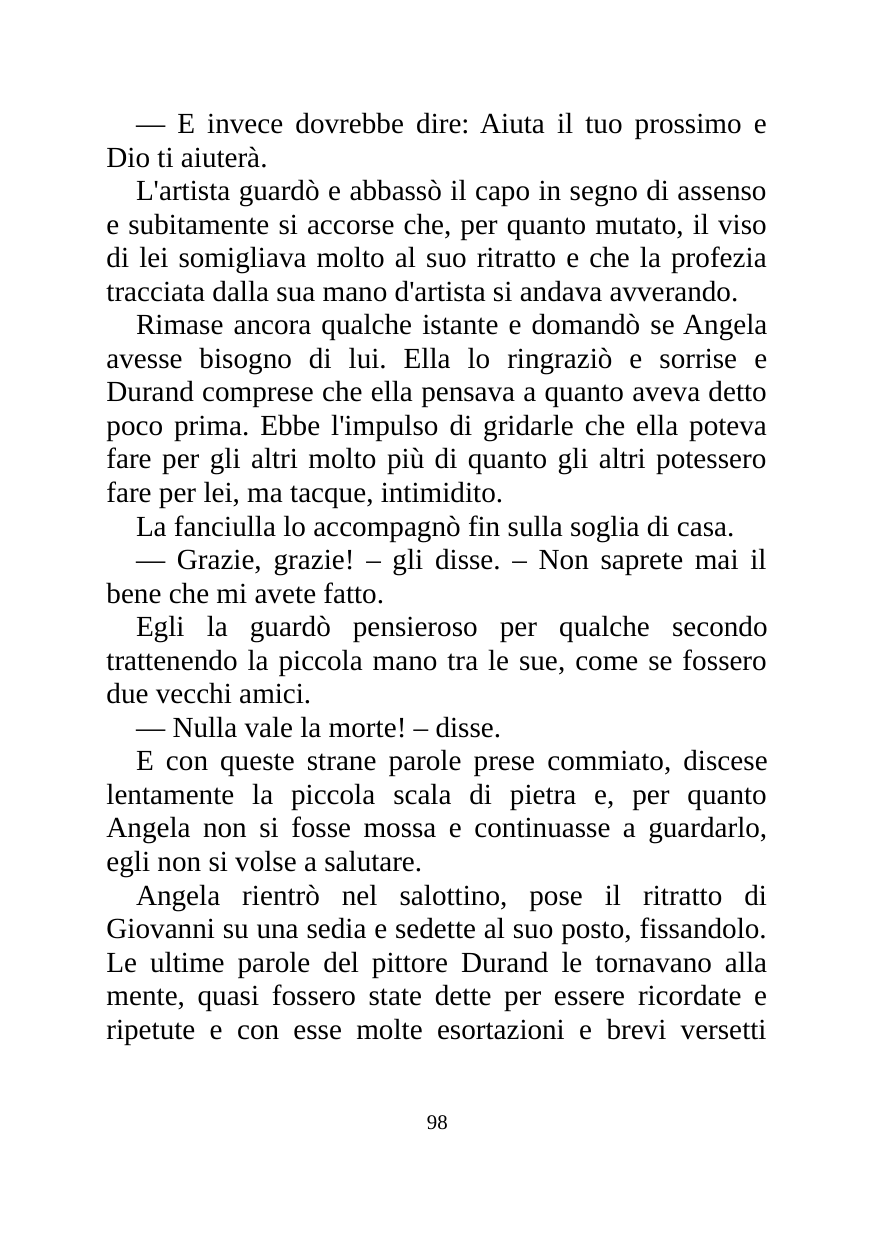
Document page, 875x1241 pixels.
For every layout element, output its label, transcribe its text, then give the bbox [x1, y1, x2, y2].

text La fanciulla lo accompagnò fin sulla soglia di casa. [106, 509, 768, 542]
text Egli la guardò pensieroso per qualche secondo trattenendo la piccola mano tra le sue, come se fossero due vecchi amici. [106, 609, 768, 710]
text L'artista guardò e abbassò il capo in segno di assenso e subitamente si accorse che, per quanto mutato, il viso di lei somigliava molto al suo ritratto e che la profezia tracciata dalla sua mano d'artista si andava avverando. [106, 173, 768, 307]
text E con queste strane parole prese commiato, discese lentamente la piccola scala di pietra e, per quanto Angela non si fosse mossa e continuasse a guardarlo, egli non si volse a salutare. [106, 743, 768, 878]
text Angela rientrò nel salottino, pose il ritratto di Giovanni su una sedia e sedette al suo posto, fissandolo. Le ultime parole del pittore Durand le tornavano alla mente, quasi fossero state dette per essere ricordate e ripetute e con esse molte esortazioni e brevi versetti [106, 878, 768, 1045]
text Rimase ancora qualche istante e domandò se Angela avesse bisogno di lui. Ella lo ringraziò e sorrise e Durand comprese che ella pensava a quanto aveva detto poco prima. Ebbe l'impulso di gridarle che ella poteva fare per gli altri molto più di quanto gli altri potessero fare per lei, ma tacque, intimidito. [106, 307, 768, 509]
text — Grazie, grazie! – gli disse. – Non saprete mai il bene che mi avete fatto. [106, 542, 768, 609]
text — Nulla vale la morte! – disse. [106, 710, 768, 743]
text — E invece dovrebbe dire: Aiuta il tuo prossimo e Dio ti aiuterà. [106, 106, 768, 173]
